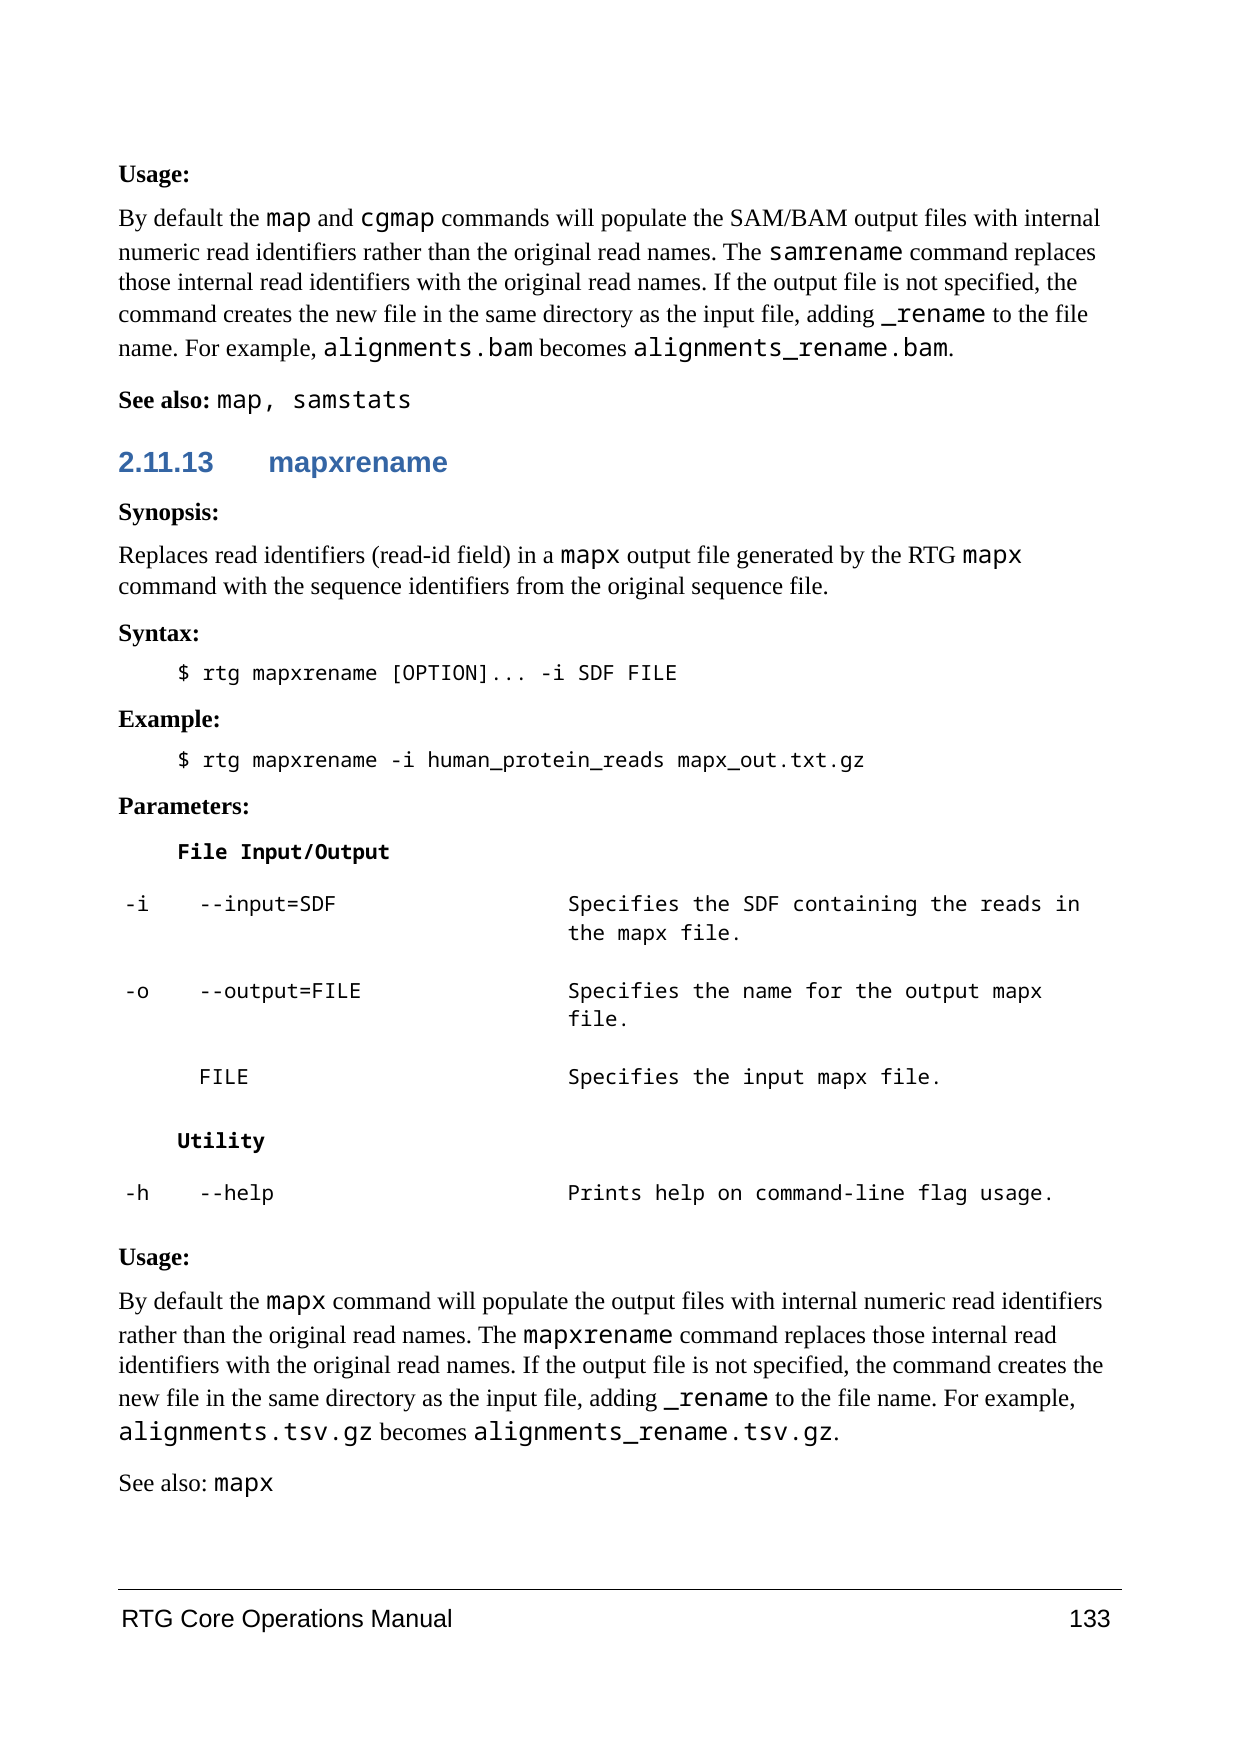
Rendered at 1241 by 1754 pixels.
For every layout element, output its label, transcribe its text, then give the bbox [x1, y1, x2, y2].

subtitle mapxrename [118, 445, 1122, 479]
table_cell FILE [193, 1050, 561, 1108]
table_header -i [118, 878, 193, 964]
text $ rtg mapxrename -i human_protein_reads mapx_out.txt.gz [177, 745, 1122, 773]
text See also: map, samstats [118, 382, 1122, 416]
table_cell --output=FILE [193, 964, 561, 1050]
text Replaces read identifiers (read-id field) in a mapx output file generated by the RTG mapx command with the sequence identifiers from the original sequence file. [118, 537, 1122, 600]
text By default the mapx command will populate the output files with internal numeric read identifiers rather than the original read names. The mapxrename command replaces those internal read identifiers with the original read names. If the output file is not specified, the command creates the new file in the same directory as the input file, adding _rename to the file name. For example, alignments.tsv.gz becomes alignments_rename.tsv.gz. [118, 1282, 1122, 1447]
table_header --input=SDF [193, 878, 561, 964]
table_header Prints help on command-line flag usage. [561, 1166, 1093, 1224]
subtitle Parameters: [118, 791, 1122, 820]
subtitle Example: [118, 704, 1122, 733]
subtitle Syntax: [118, 618, 1122, 646]
table_header -h [118, 1166, 193, 1224]
subtitle Usage: [118, 1242, 1122, 1271]
text $ rtg mapxrename [OPTION]... -i SDF FILE [177, 658, 1122, 687]
text File Input/Output [177, 837, 1122, 866]
table_cell [118, 1050, 193, 1108]
table_cell Specifies the name for the output mapx file. [561, 964, 1093, 1050]
subtitle Synopsis: [118, 497, 1122, 525]
text By default the map and cgmap commands will populate the SAM/BAM output files with internal numeric read identifiers rather than the original read names. The samrename command replaces those internal read identifiers with the original read names. If the output file is not specified, the command creates the new file in the same directory as the input file, adding _rename to the file name. For example, alignments.bam becomes alignments_rename.bam. [118, 199, 1122, 364]
table_cell Specifies the input mapx file. [561, 1050, 1093, 1108]
table_cell -o [118, 964, 193, 1050]
subtitle Usage: [118, 159, 1122, 187]
text See also: mapx [118, 1465, 1122, 1499]
table_header Specifies the SDF containing the reads in the mapx file. [561, 878, 1093, 964]
text Utility [177, 1126, 1122, 1154]
table_header --help [193, 1166, 561, 1224]
